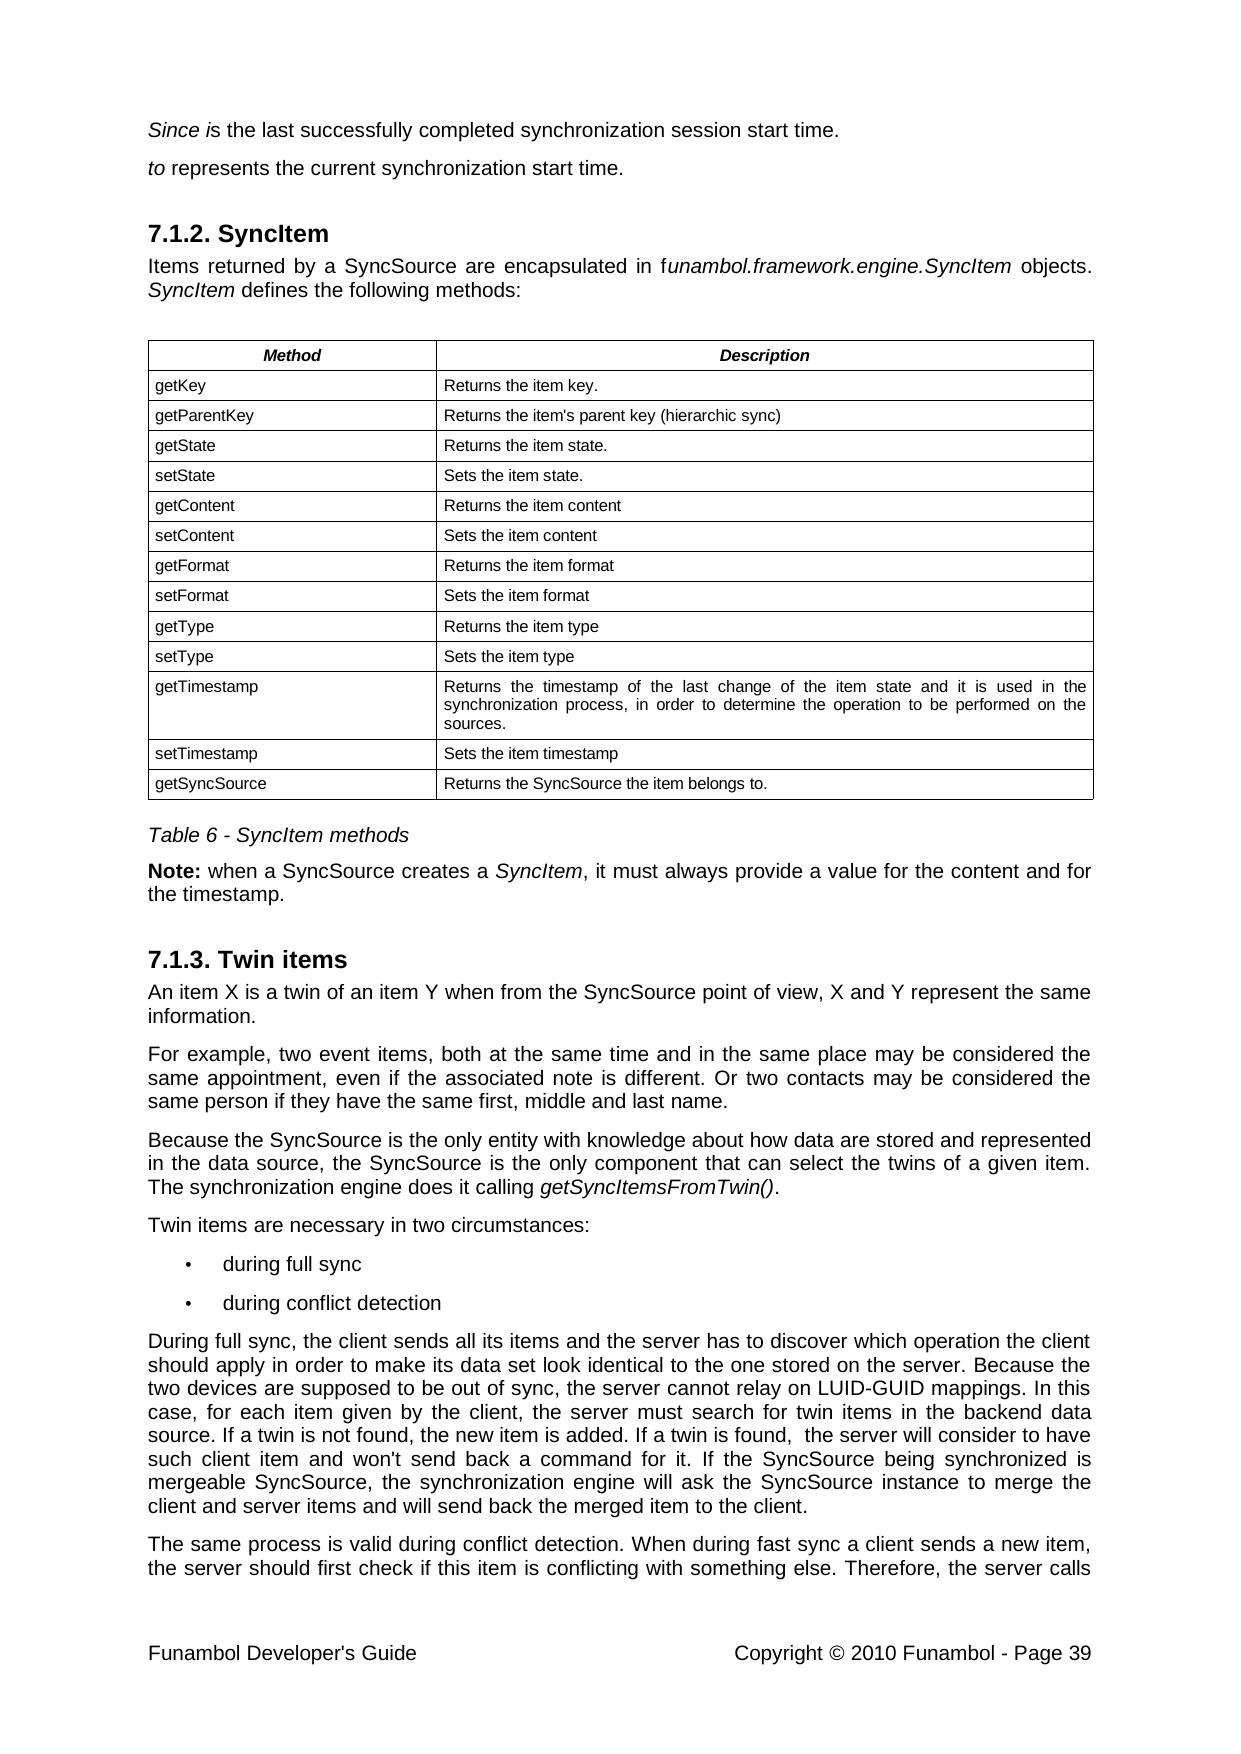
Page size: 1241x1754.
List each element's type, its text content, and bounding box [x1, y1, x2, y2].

table_cell Returns the item key. [437, 371, 1093, 400]
table_cell Sets the item format [437, 582, 1093, 611]
table_cell Returns the item's parent key (hierarchic sync) [437, 401, 1093, 430]
table_cell getKey [149, 371, 436, 400]
table_header Description [437, 341, 1093, 370]
table_cell setFormat [149, 582, 436, 611]
table_cell Returns the item type [437, 612, 1093, 641]
table_cell getState [149, 431, 436, 461]
text During full sync, the client sends all its items and the server has to discover which operation the client should apply in order to make its data set look identical to the one stored on the server. Because the two devices are supposed to be out of sync, the server cannot relay on LUID-GUID mappings. In this case, for each item given by the client, the server must search for twin items in the backend data source. If a twin is not found, the new item is added. If a twin is found, the server will consider to have such client item and won't send back a command for it. If the SyncSource being synchronized is mergeable SyncSource, the synchronization engine will ask the SyncSource instance to merge the client and server items and will send back the merged item to the client. [148, 1329, 1093, 1518]
list during conflict detection [185, 1291, 1093, 1314]
table_cell getType [149, 612, 436, 641]
table_cell getFormat [149, 552, 436, 581]
table_cell Returns the item state. [437, 431, 1093, 461]
table_cell Returns the timestamp of the last change of the item state and it is used in the synchronization process, in order to determine the operation to be performed on the sources. [437, 672, 1093, 739]
text The same process is valid during conflict detection. When during fast sync a client sends a new item, the server should first check if this item is conflicting with something else. Therefore, the server calls [148, 1533, 1093, 1580]
table_cell Sets the item state. [437, 462, 1093, 491]
subtitle SyncItem [148, 220, 1093, 248]
table_cell setState [149, 462, 436, 491]
table_cell Returns the item format [437, 552, 1093, 581]
table_cell Returns the SyncSource the item belongs to. [437, 770, 1093, 799]
subtitle Twin items [148, 946, 1093, 974]
table_header Method [149, 341, 436, 370]
text Table 6 - SyncItem methods [148, 823, 1093, 847]
table_cell getContent [149, 492, 436, 521]
table_cell getParentKey [149, 401, 436, 430]
text Note: when a SyncSource creates a SyncItem, it must always provide a value for the content and for the timestamp. [148, 859, 1093, 906]
text For example, two event items, both at the same time and in the same place may be considered the same appointment, even if the associated note is different. Or two contacts may be considered the same person if they have the same first, middle and last name. [148, 1043, 1093, 1113]
text Since is the last successfully completed synchronization session start time. [148, 118, 1093, 142]
text Items returned by a SyncSource are encapsulated in funambol.framework.engine.SyncItem objects. SyncItem defines the following methods: [148, 254, 1093, 302]
table_cell setTimestamp [149, 740, 436, 769]
text Twin items are necessary in two circumstances: [148, 1214, 1093, 1237]
table_cell Sets the item timestamp [437, 740, 1093, 769]
table_cell Returns the item content [437, 492, 1093, 521]
table_cell setType [149, 642, 436, 671]
table_cell getSyncSource [149, 770, 436, 799]
text An item X is a twin of an item Y when from the SyncSource point of view, X and Y represent the same information. [148, 981, 1093, 1028]
table_cell getTimestamp [149, 672, 436, 739]
table_cell Sets the item content [437, 522, 1093, 551]
list during full sync [185, 1252, 1093, 1276]
table_cell Sets the item type [437, 642, 1093, 671]
text to represents the current synchronization start time. [148, 157, 1093, 180]
table_cell setContent [149, 522, 436, 551]
text Because the SyncSource is the only entity with knowledge about how data are stored and represented in the data source, the SyncSource is the only component that can select the twins of a given item. The synchronization engine does it calling getSyncItemsFromTwin(). [148, 1128, 1093, 1199]
